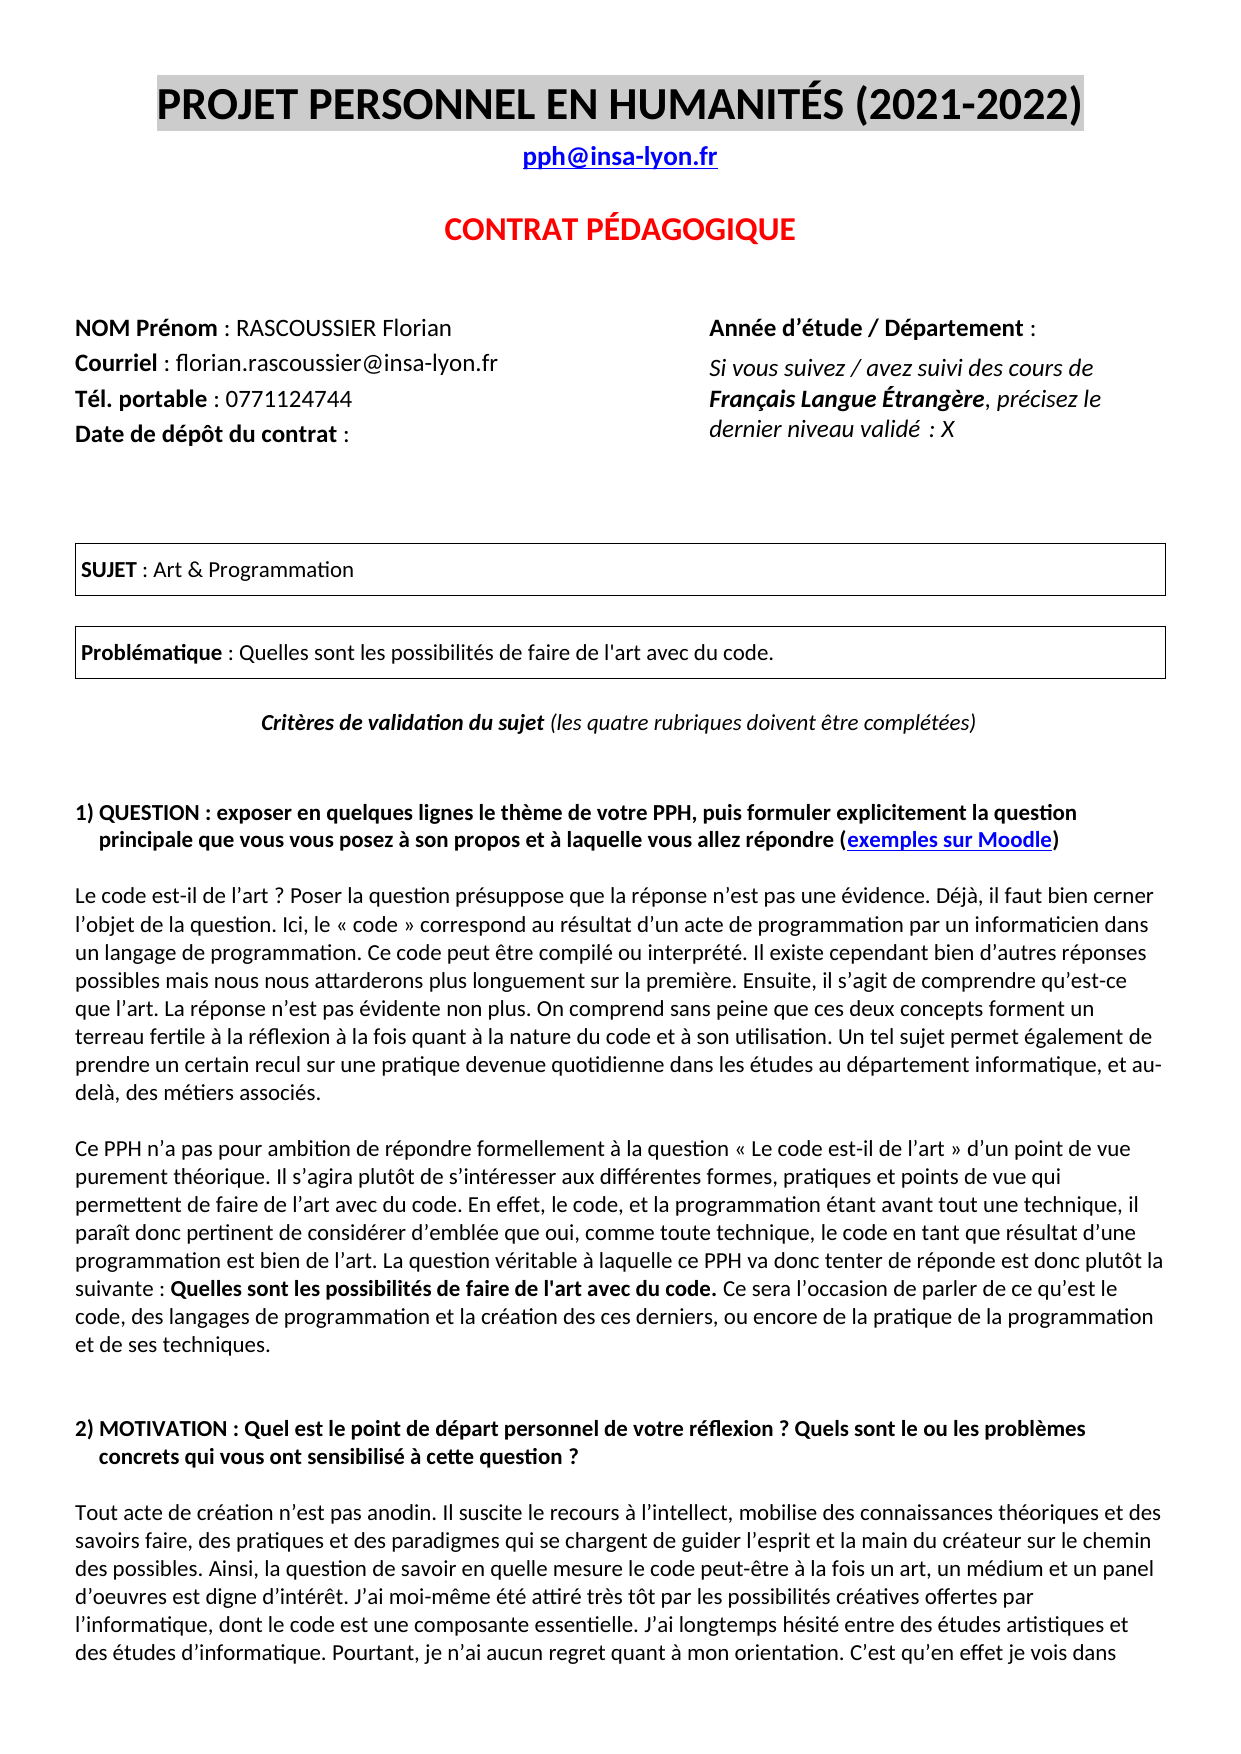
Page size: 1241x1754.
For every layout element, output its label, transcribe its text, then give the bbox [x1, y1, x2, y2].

text CONTRAT PÉDAGOGIQUE [75, 208, 1165, 248]
text Ce PPH n’a pas pour ambition de répondre formellement à la question « Le code est-il de l’art » d’un point de vue purement théorique. Il s’agira plutôt de s’intéresser aux différentes formes, pratiques et points de vue qui permettent de faire de l’art avec du code. En effet, le code, et la programmation étant avant tout une technique, il paraît donc pertinent de considérer d’emblée que oui, comme toute technique, le code en tant que résultat d’une programmation est bien de l’art. La question véritable à laquelle ce PPH va donc tenter de réponde est donc plutôt la suivante : Quelles sont les possibilités de faire de l'art avec du code. Ce sera l’occasion de parler de ce qu’est le code, des langages de programmation et la création des ces derniers, ou encore de la pratique de la programmation et de ses techniques. [75, 1134, 1165, 1358]
text 1) QUESTION : exposer en quelques lignes le thème de votre PPH, puis formuler explicitement la question principale que vous vous posez à son propos et à laquelle vous allez répondre (exemples sur Moodle) [75, 798, 1165, 854]
table_cell Si vous suivez / avez suivi des cours de Français Langue Étrangère, précisez le dernier niveau validé : X [709, 345, 1165, 451]
text pph@insa-lyon.fr [75, 139, 1165, 172]
table_header Problématique : Quelles sont les possibilités de faire de l'art avec du code. [76, 627, 1165, 677]
table_header SUJET : Art & Programmation [76, 544, 1165, 594]
table_header Année d’étude / Département : [709, 310, 1165, 345]
text 2) MOTIVATION : Quel est le point de départ personnel de votre réflexion ? Quels sont le ou les problèmes concrets qui vous ont sensibilisé à cette question ? [75, 1414, 1165, 1470]
text Critères de validation du sujet (les quatre rubriques doivent être complétées) [75, 708, 1165, 737]
text Le code est-il de l’art ? Poser la question présuppose que la réponse n’est pas une évidence. Déjà, il faut bien cerner l’objet de la question. Ici, le « code » correspond au résultat d’un acte de programmation par un informaticien dans un langage de programmation. Ce code peut être compilé ou interprété. Il existe cependant bien d’autres réponses possibles mais nous nous attarderons plus longuement sur la première. Ensuite, il s’agit de comprendre qu’est-ce que l’art. La réponse n’est pas évidente non plus. On comprend sans peine que ces deux concepts forment un terreau fertile à la réflexion à la fois quant à la nature du code et à son utilisation. Un tel sujet permet également de prendre un certain recul sur une pratique devenue quotidienne dans les études au département informatique, et au-delà, des métiers associés. [75, 882, 1165, 1106]
table_cell Date de dépôt du contrat : [75, 416, 709, 451]
table_cell Tél. portable : 0771124744 [75, 380, 709, 416]
table_cell Courriel : florian.rascoussier@insa-lyon.fr [75, 345, 709, 380]
table_header NOM Prénom : RASCOUSSIER Florian [75, 310, 709, 345]
text PROJET PERSONNEL EN HUMANITÉS (2021-2022) [75, 75, 1165, 131]
text Tout acte de création n’est pas anodin. Il suscite le recours à l’intellect, mobilise des connaissances théoriques et des savoirs faire, des pratiques et des paradigmes qui se chargent de guider l’esprit et la main du créateur sur le chemin des possibles. Ainsi, la question de savoir en quelle mesure le code peut-être à la fois un art, un médium et un panel d’oeuvres est digne d’intérêt. J’ai moi-même été attiré très tôt par les possibilités créatives offertes par l’informatique, dont le code est une composante essentielle. J’ai longtemps hésité entre des études artistiques et des études d’informatique. Pourtant, je n’ai aucun regret quant à mon orientation. C’est qu’en effet je vois dans [75, 1498, 1165, 1666]
